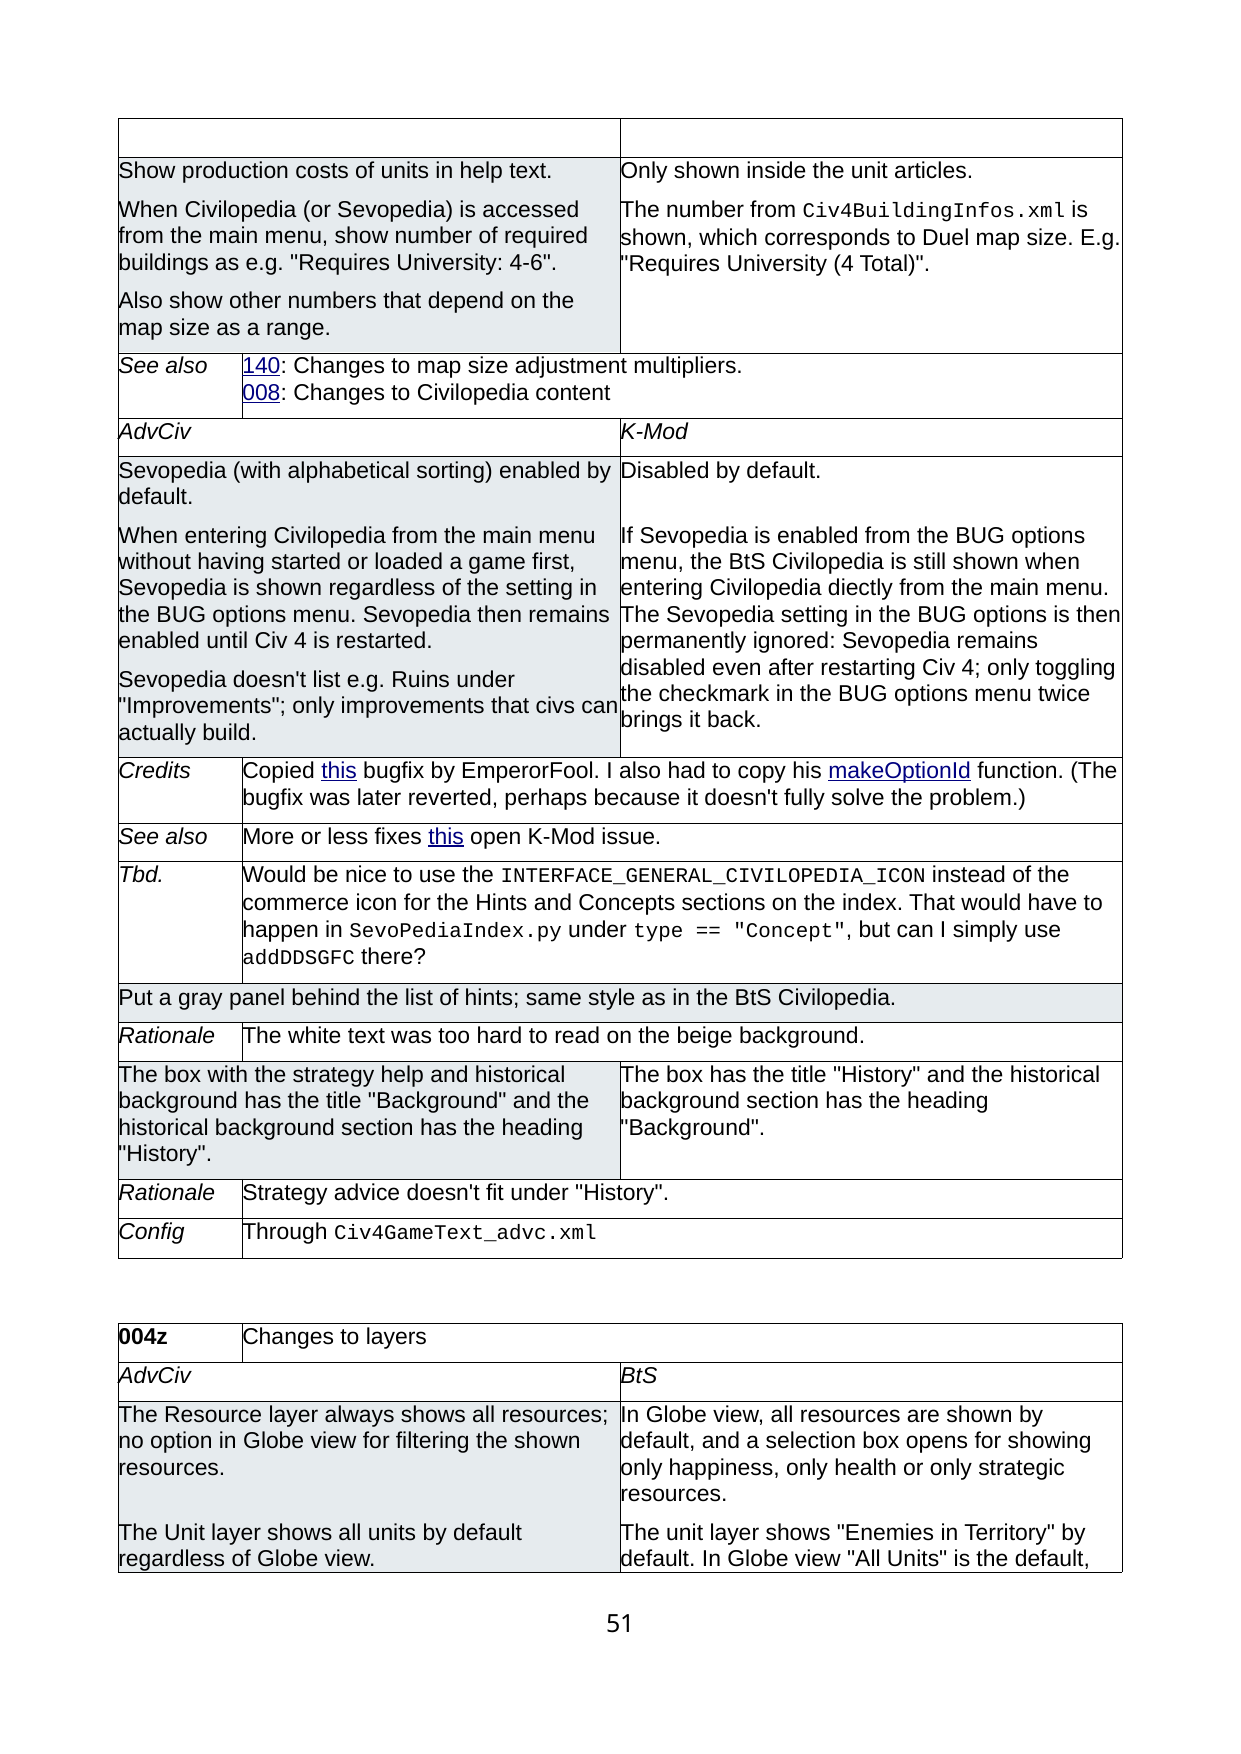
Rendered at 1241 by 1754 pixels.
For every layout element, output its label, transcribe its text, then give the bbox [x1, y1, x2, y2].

table_cell Config [119, 1219, 242, 1258]
table_cell Tbd. [119, 862, 242, 983]
table_cell BtS [621, 1363, 1122, 1401]
table_cell The white text was too hard to read on the beige background. [243, 1023, 1122, 1061]
table_cell Strategy advice doesn't fit under "History". [243, 1180, 1122, 1218]
table_cell Rationale [119, 1023, 242, 1061]
table_cell The Resource layer always shows all resources; no option in Globe view for filtering the shown resources. The Unit layer shows all units by default regardless of Globe view. [119, 1402, 620, 1572]
table_cell Only shown inside the unit articles. The number from Civ4BuildingInfos.xml is shown, which corresponds to Duel map size. E.g. "Requires University (4 Total)". [621, 158, 1122, 352]
table_cell [621, 119, 1122, 157]
table_cell The box with the strategy help and historical background has the title "Background" and the historical background section has the heading "History". [119, 1062, 620, 1179]
table_cell AdvCiv [119, 1363, 620, 1401]
table_cell Rationale [119, 1180, 242, 1218]
table_header Changes to layers [243, 1324, 1122, 1362]
table_cell Credits [119, 758, 242, 822]
table_cell Through Civ4GameText_advc.xml [243, 1219, 1122, 1258]
table_cell Disabled by default. If Sevopedia is enabled from the BUG options menu, the BtS Civilopedia is still shown when entering Civilopedia diectly from the main menu. The Sevopedia setting in the BUG options is then permanently ignored: Sevopedia remains disabled even after restarting Civ 4; only toggling the checkmark in the BUG options menu twice brings it back. [621, 457, 1122, 757]
table_cell Put a gray panel behind the list of hints; same style as in the BtS Civilopedia. [119, 984, 1122, 1022]
table_cell In Globe view, all resources are shown by default, and a selection box opens for showing only happiness, only health or only strategic resources. The unit layer shows "Enemies in Territory" by default. In Globe view "All Units" is the default, [621, 1402, 1122, 1572]
table_cell See also [119, 824, 242, 861]
table_header 004z [119, 1324, 242, 1362]
table_cell Show production costs of units in help text. When Civilopedia (or Sevopedia) is accessed from the main menu, show number of required buildings as e.g. "Requires University: 4-6". Also show other numbers that depend on the map size as a range. [119, 158, 620, 352]
table_cell Copied this bugfix by EmperorFool. I also had to copy his makeOptionId function. (The bugfix was later reverted, perhaps because it doesn't fully solve the problem.) [243, 758, 1122, 822]
table_cell AdvCiv [119, 419, 620, 456]
table_cell [119, 119, 620, 157]
table_cell The box has the title "History" and the historical background section has the heading "Background". [621, 1062, 1122, 1179]
table_cell K-Mod [621, 419, 1122, 456]
table_cell Sevopedia (with alphabetical sorting) enabled by default. When entering Civilopedia from the main menu without having started or loaded a game first, Sevopedia is shown regardless of the setting in the BUG options menu. Sevopedia then remains enabled until Civ 4 is restarted. Sevopedia doesn't list e.g. Ruins under "Improvements"; only improvements that civs can actually build. [119, 457, 620, 757]
table_cell See also [119, 354, 242, 418]
table_cell 140: Changes to map size adjustment multipliers. 008: Changes to Civilopedia content [243, 354, 1122, 418]
table_cell Would be nice to use the INTERFACE_GENERAL_CIVILOPEDIA_ICON instead of the commerce icon for the Hints and Concepts sections on the index. That would have to happen in SevoPediaIndex.py under type == "Concept", but can I simply use addDDSGFC there? [243, 862, 1122, 983]
table_cell More or less fixes this open K-Mod issue. [243, 824, 1122, 861]
